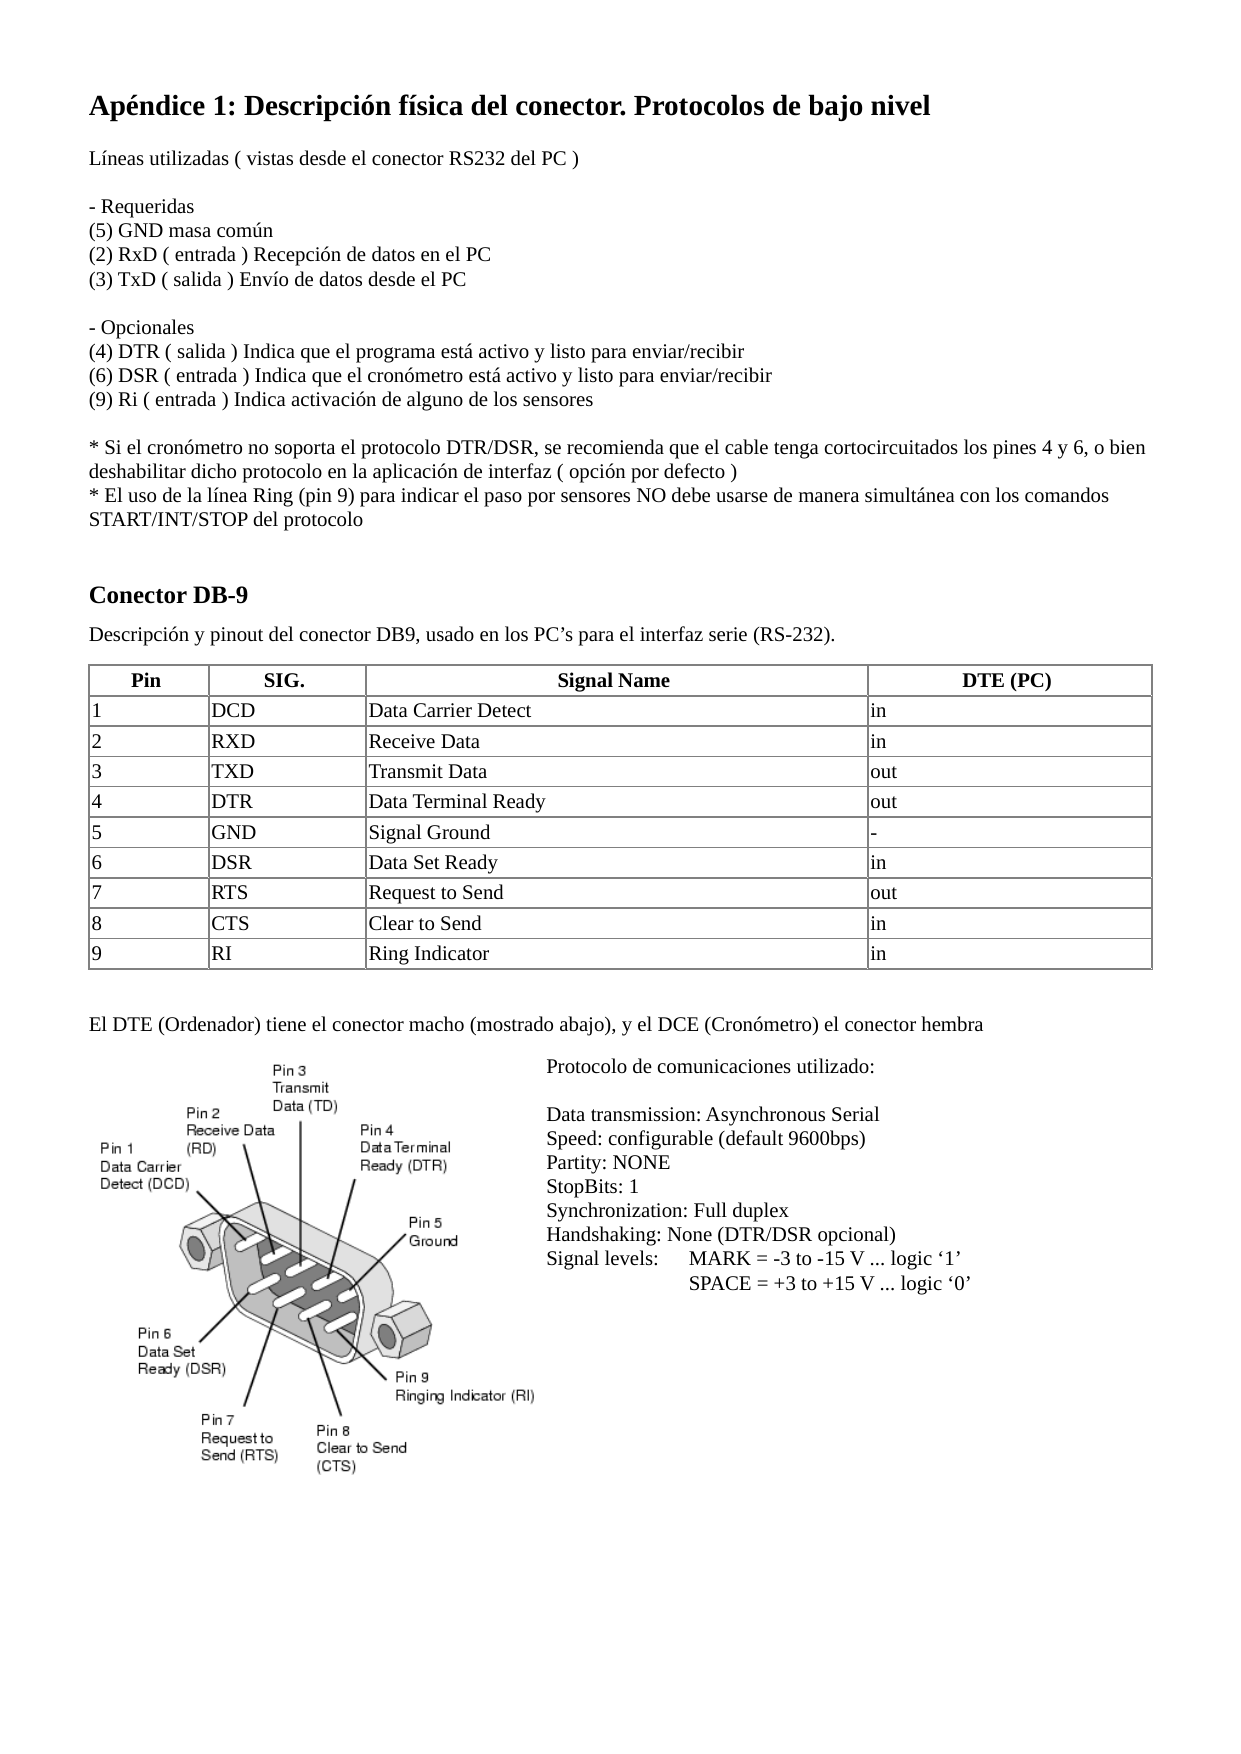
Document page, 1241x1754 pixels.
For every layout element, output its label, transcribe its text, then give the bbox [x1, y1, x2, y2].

text Descripción y pinout del conector DB9, usado en los PC’s para el interfaz serie (RS-232). [88, 621, 1152, 646]
table_header DTE (PC) [869, 666, 1151, 695]
text (3) TxD ( salida ) Envío de datos desde el PC [88, 266, 1152, 291]
table_cell out [869, 757, 1151, 786]
text Apéndice 1: Descripción física del conector. Protocolos de bajo nivel [88, 88, 1152, 122]
text StopBits: 1 [546, 1174, 1152, 1198]
table_cell Signal Ground [367, 818, 867, 847]
table_cell GND [210, 818, 365, 847]
text (6) DSR ( entrada ) Indica que el cronómetro está activo y listo para enviar/recibir [88, 363, 1152, 387]
table_cell 5 [90, 818, 208, 847]
subtitle Conector DB-9 [88, 580, 1152, 609]
text * Si el cronómetro no soporta el protocolo DTR/DSR, se recomienda que el cable tenga cortocircuitados los pines 4 y 6, o bien deshabilitar dicho protocolo en la aplicación de interfaz ( opción por defecto ) [88, 435, 1152, 483]
table_cell in [869, 697, 1151, 725]
table_cell Receive Data [367, 727, 867, 756]
table_cell 3 [90, 757, 208, 786]
text Data transmission: Asynchronous Serial [546, 1102, 1152, 1126]
table_header SIG. [210, 666, 365, 695]
table_cell - [869, 818, 1151, 847]
table_cell 2 [90, 727, 208, 756]
text Synchronization: Full duplex [546, 1198, 1152, 1222]
text Partity: NONE [546, 1150, 1152, 1174]
table_cell DTR [210, 787, 365, 816]
text Handshaking: None (DTR/DSR opcional) [546, 1222, 1152, 1246]
text Protocolo de comunicaciones utilizado: [546, 1054, 1152, 1078]
text - Opcionales [88, 314, 1152, 339]
text (2) RxD ( entrada ) Recepción de datos en el PC [88, 242, 1152, 266]
text (4) DTR ( salida ) Indica que el programa está activo y listo para enviar/recibir [88, 339, 1152, 363]
table_header Pin [90, 666, 208, 695]
table_cell CTS [210, 909, 365, 938]
table_cell RI [210, 939, 365, 968]
table_cell 4 [90, 787, 208, 816]
table_cell Transmit Data [367, 757, 867, 786]
table_cell 9 [90, 939, 208, 968]
text - Requeridas [88, 194, 1152, 218]
table_cell DSR [210, 848, 365, 877]
text * El uso de la línea Ring (pin 9) para indicar el paso por sensores NO debe usarse de manera simultánea con los comandos START/INT/STOP del protocolo [88, 483, 1152, 531]
text Signal levels: MARK = -3 to -15 V ... logic ‘1’ SPACE = +3 to +15 V ... logic ‘0’ [546, 1246, 1152, 1294]
table_cell in [869, 848, 1151, 877]
table_cell 8 [90, 909, 208, 938]
table_cell RXD [210, 727, 365, 756]
table_cell Clear to Send [367, 909, 867, 938]
table_cell 6 [90, 848, 208, 877]
table_header Signal Name [367, 666, 867, 695]
table_cell 7 [90, 879, 208, 907]
table_cell Request to Send [367, 879, 867, 907]
table_cell Data Set Ready [367, 848, 867, 877]
table_cell out [869, 879, 1151, 907]
table_cell in [869, 727, 1151, 756]
text (5) GND masa común [88, 218, 1152, 242]
table_cell Data Terminal Ready [367, 787, 867, 816]
table_cell 1 [90, 697, 208, 725]
text (9) Ri ( entrada ) Indica activación de alguno de los sensores [88, 387, 1152, 411]
text El DTE (Ordenador) tiene el conector macho (mostrado abajo), y el DCE (Cronómetro) el conector hembra [88, 1012, 1152, 1036]
text Speed: configurable (default 9600bps) [546, 1126, 1152, 1150]
picture [88, 1050, 546, 1492]
table_cell out [869, 787, 1151, 816]
table_cell Data Carrier Detect [367, 697, 867, 725]
table_cell in [869, 939, 1151, 968]
table_cell RTS [210, 879, 365, 907]
table_cell DCD [210, 697, 365, 725]
table_cell TXD [210, 757, 365, 786]
table_cell in [869, 909, 1151, 938]
table_cell Ring Indicator [367, 939, 867, 968]
text Líneas utilizadas ( vistas desde el conector RS232 del PC ) [88, 146, 1152, 170]
